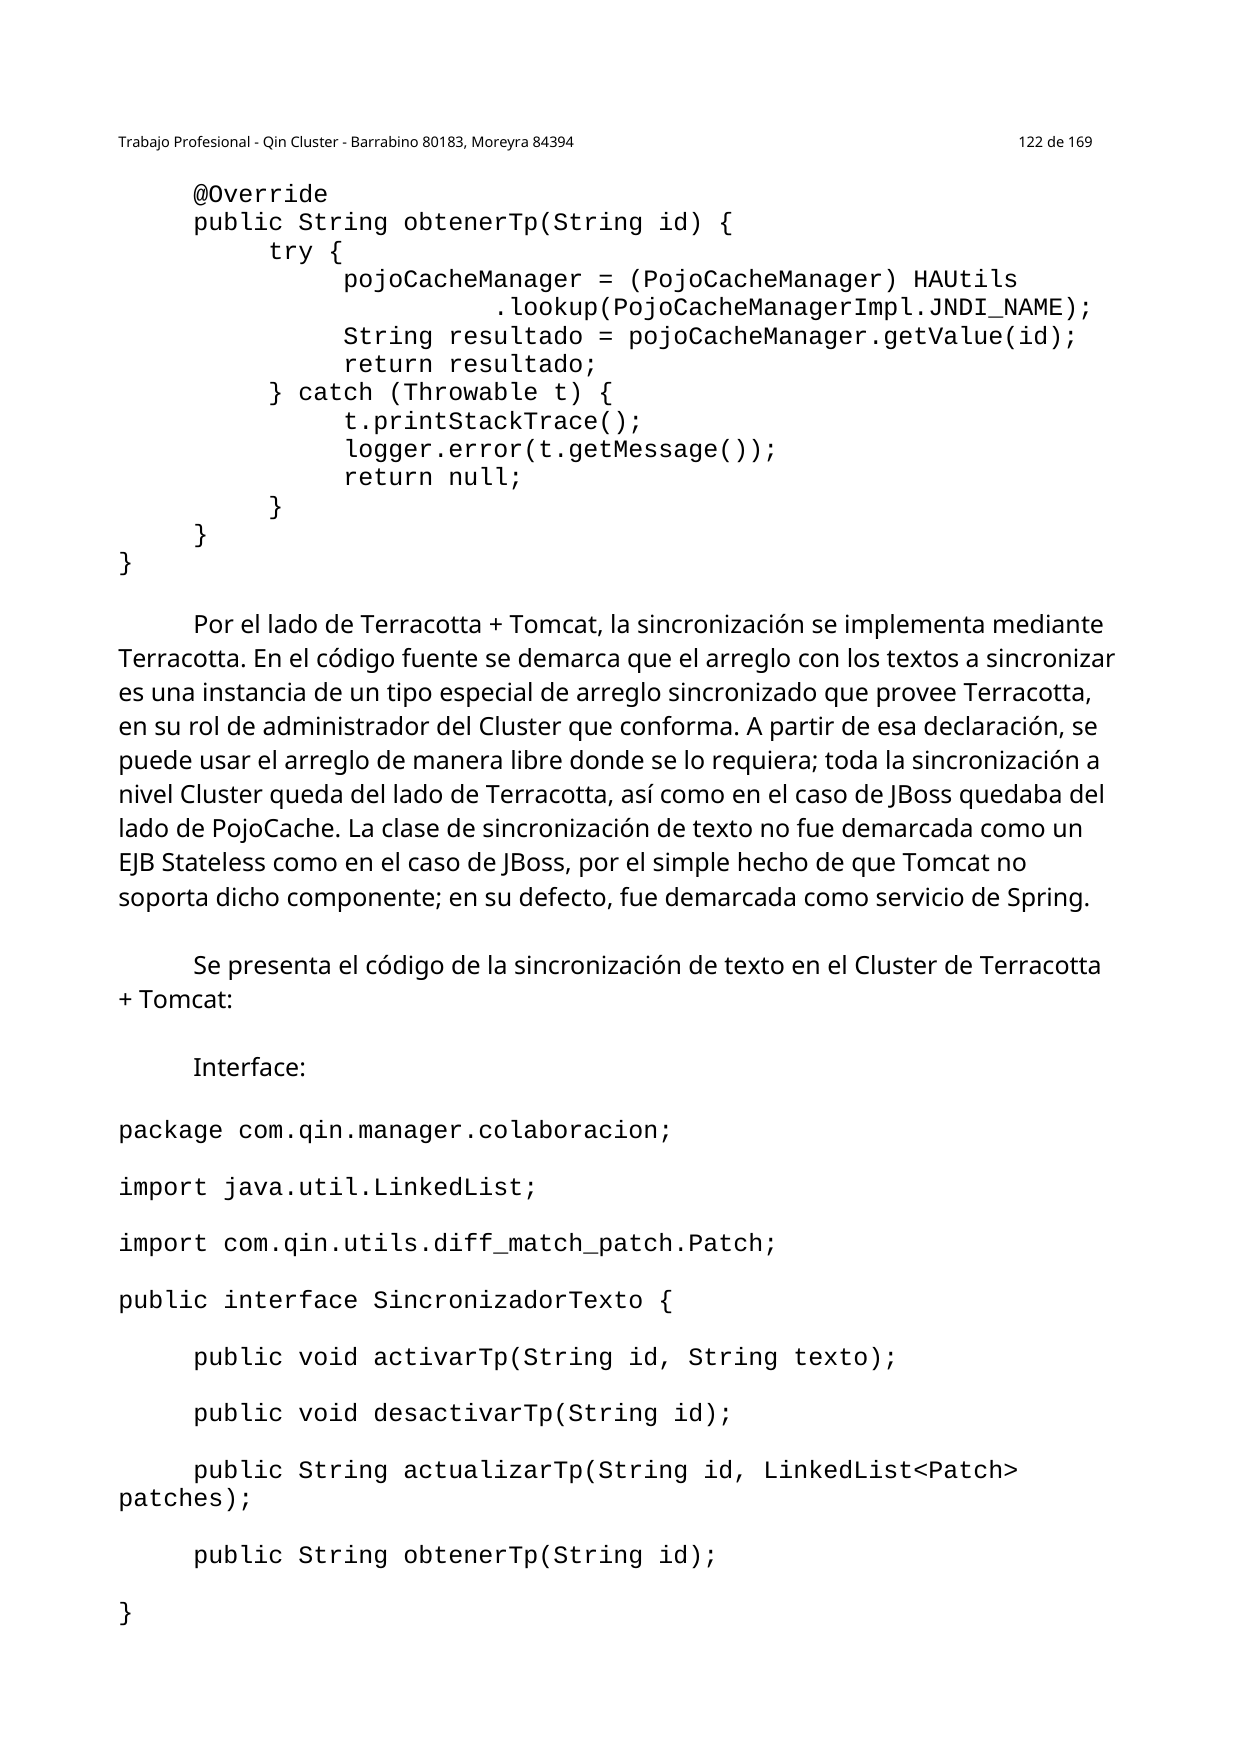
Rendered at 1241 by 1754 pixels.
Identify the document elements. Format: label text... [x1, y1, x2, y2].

text public interface SincronizadorTexto { [118, 1288, 1122, 1316]
text public String obtenerTp(String id); [118, 1543, 1122, 1571]
text Se presenta el código de la sincronización de texto en el Cluster de Terracotta + Tomcat: [118, 947, 1122, 1015]
text pojoCacheManager = (PojoCacheManager) HAUtils [118, 267, 1122, 295]
text String resultado = pojoCacheManager.getValue(id); [118, 323, 1122, 352]
text } [118, 522, 1122, 550]
text package com.qin.manager.colaboracion; [118, 1118, 1122, 1146]
text public void desactivarTp(String id); [118, 1401, 1122, 1429]
text try { [118, 238, 1122, 267]
text .lookup(PojoCacheManagerImpl.JNDI_NAME); [118, 295, 1122, 323]
text } catch (Throwable t) { [118, 380, 1122, 408]
text return null; [118, 465, 1122, 493]
text } [118, 493, 1122, 522]
text public void activarTp(String id, String texto); [118, 1344, 1122, 1373]
text logger.error(t.getMessage()); [118, 437, 1122, 465]
text return resultado; [118, 352, 1122, 380]
text @Override [118, 182, 1122, 210]
text public String obtenerTp(String id) { [118, 210, 1122, 238]
text import com.qin.utils.diff_match_patch.Patch; [118, 1231, 1122, 1259]
text t.printStackTrace(); [118, 408, 1122, 437]
text public String actualizarTp(String id, LinkedList<Patch> patches); [118, 1458, 1122, 1514]
text Por el lado de Terracotta + Tomcat, la sincronización se implementa mediante Terracotta. En el código fuente se demarca que el arreglo con los textos a sincronizar es una instancia de un tipo especial de arreglo sincronizado que provee Terracotta, en su rol de administrador del Cluster que conforma. A partir de esa declaración, se puede usar el arreglo de manera libre donde se lo requiera; toda la sincronización a nivel Cluster queda del lado de Terracotta, así como en el caso de JBoss quedaba del lado de PojoCache. La clase de sincronización de texto no fue demarcada como un EJB Stateless como en el caso de JBoss, por el simple hecho de que Tomcat no soporta dicho componente; en su defecto, fue demarcada como servicio de Spring. [118, 607, 1122, 913]
text Interface: [118, 1049, 1122, 1083]
text import java.util.LinkedList; [118, 1174, 1122, 1203]
text } [118, 550, 1122, 578]
text } [118, 1599, 1122, 1628]
